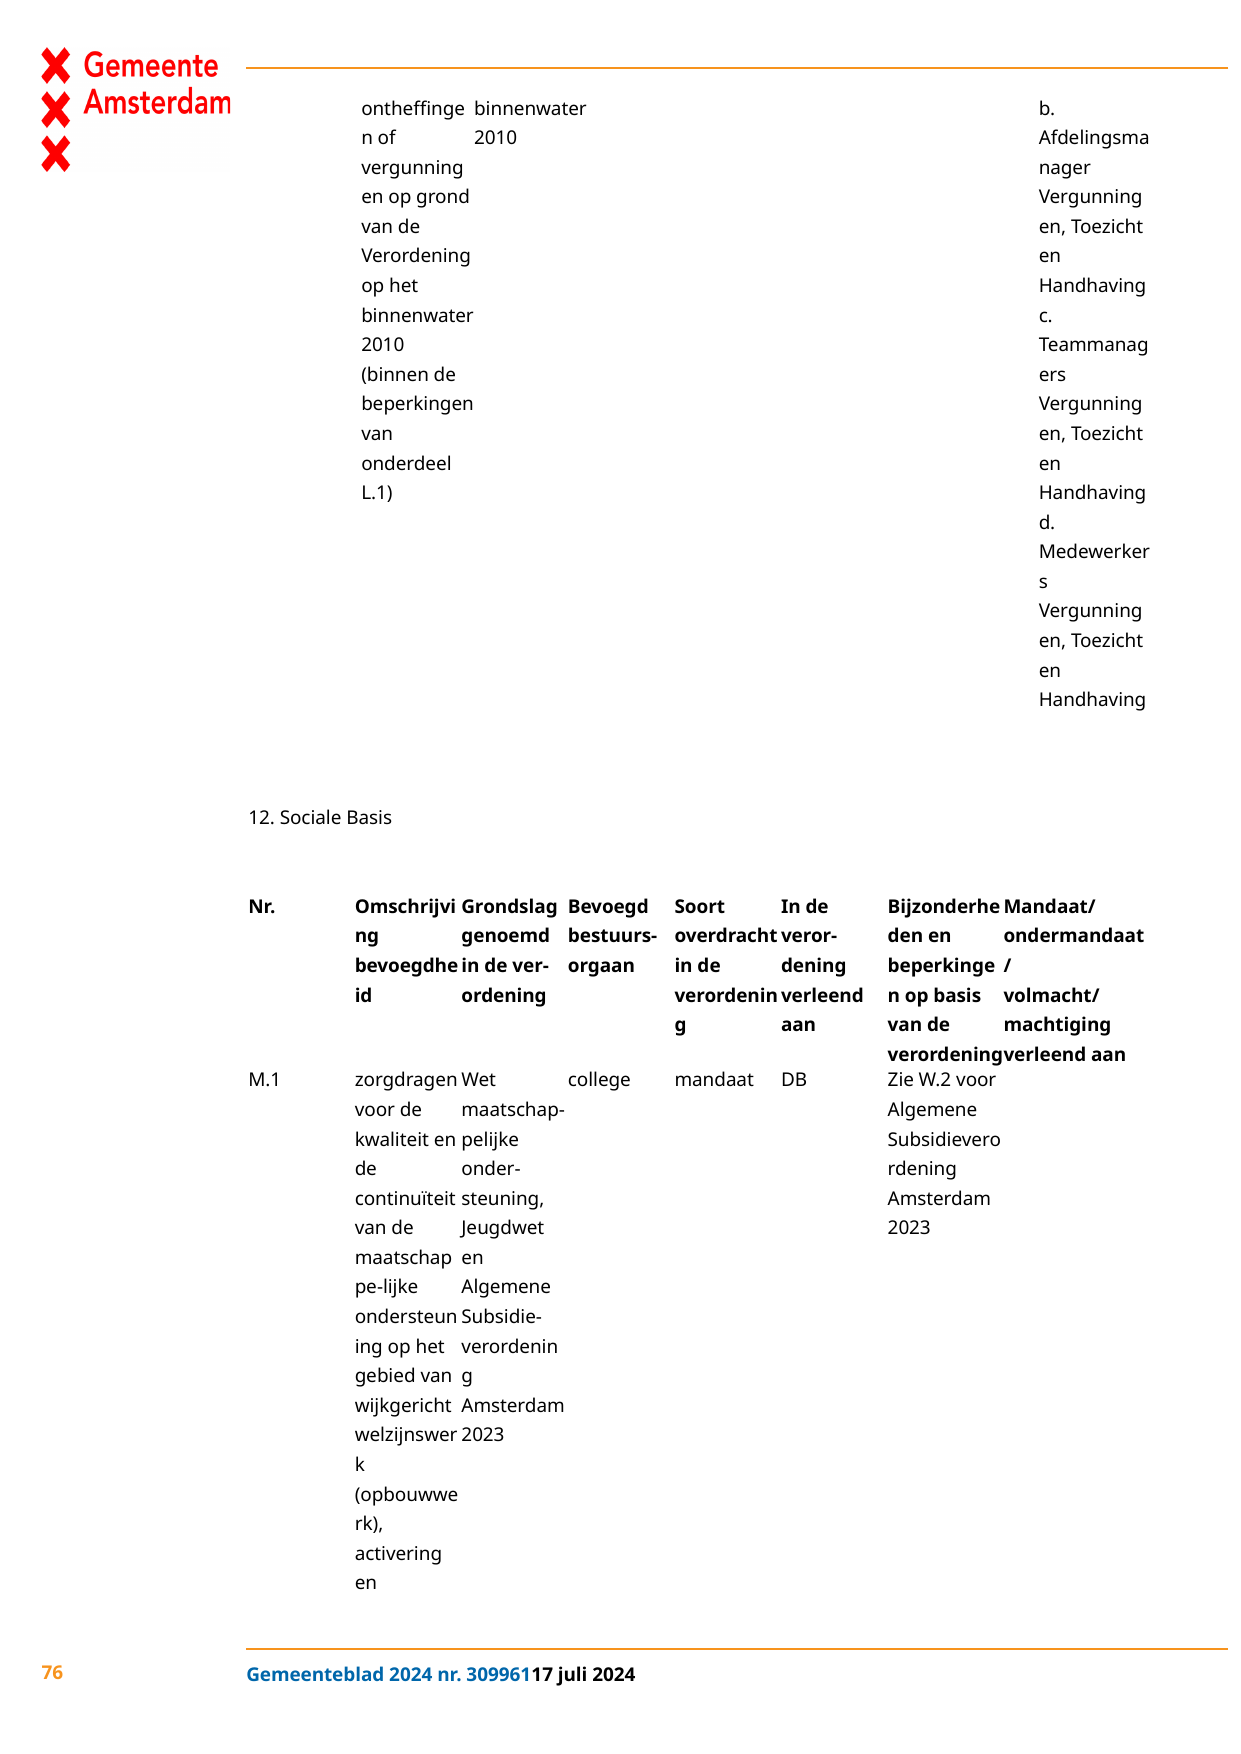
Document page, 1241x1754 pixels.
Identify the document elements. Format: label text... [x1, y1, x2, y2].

table_cell Wet maatschap-pelijke onder-steuning, Jeugdwet en Algemene Subsidie-verordening Amsterdam 2023 [461, 1067, 568, 1595]
table_cell M.1 [248, 1067, 354, 1595]
table_header Grondslag genoemd in de ver-ordening [461, 864, 568, 1067]
table_header Bijzonderheden en beperkingen op basis van de verordening [888, 864, 1003, 1067]
table_cell [587, 95, 700, 712]
text 12. Sociale Basis [248, 804, 1152, 830]
table_cell b. Afdelingsmanager Vergunningen, Toezicht en Handhaving c. Teammanagers Vergunningen, Toezicht en Handhaving d. Medewerkers Vergunningen, Toezicht en Handhaving [1039, 95, 1152, 712]
picture [41, 47, 231, 172]
table_cell [1003, 1067, 1152, 1595]
table_cell [813, 95, 926, 712]
table_cell [248, 95, 361, 712]
table_header Omschrijving bevoegdheid [355, 864, 461, 1067]
table_cell [700, 95, 813, 712]
table_cell Zie W.2 voor Algemene Subsidieverordening Amsterdam 2023 [888, 1067, 1003, 1595]
table_header Mandaat/ondermandaat/ volmacht/machtiging verleend aan [1003, 864, 1152, 1067]
table_header Bevoegd bestuurs-orgaan [568, 864, 674, 1067]
table_cell ontheffingen of vergunningen op grond van de Verordening op het binnenwater 2010 (binnen de beperkingen van onderdeel L.1) [361, 95, 474, 712]
table_cell zorgdragen voor de kwaliteit en de continuïteit van de maatschappe-lijke ondersteuning op het gebied van wijkgericht welzijnswerk (opbouwwerk), activering en [355, 1067, 461, 1595]
table_cell DB [781, 1067, 887, 1595]
table_header In de veror-dening verleend aan [781, 864, 887, 1067]
table_header Nr. [248, 864, 354, 1067]
table_cell college [568, 1067, 674, 1595]
table_header Soort overdracht in de verordening [674, 864, 781, 1067]
table_cell [926, 95, 1038, 712]
table_cell mandaat [674, 1067, 781, 1595]
table_cell binnenwater 2010 [474, 95, 587, 712]
